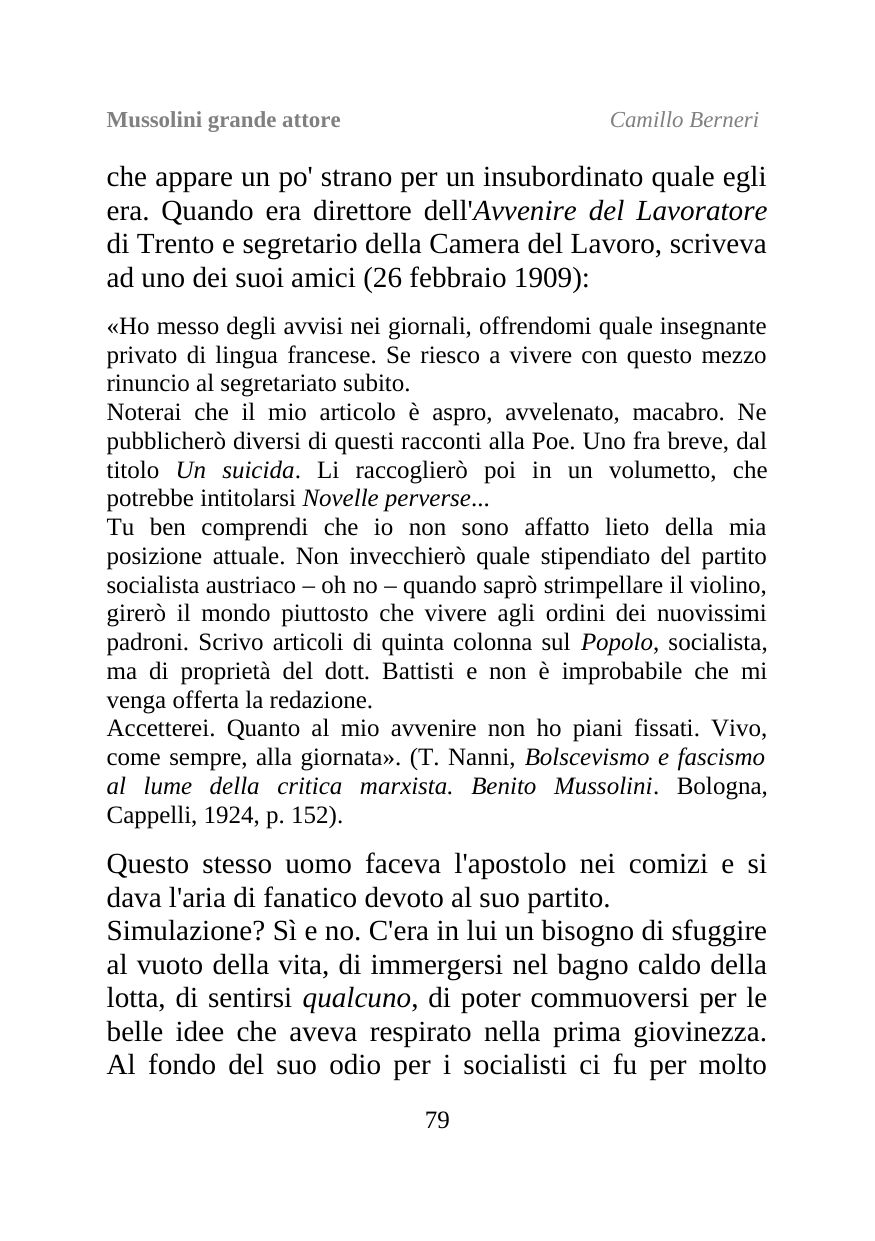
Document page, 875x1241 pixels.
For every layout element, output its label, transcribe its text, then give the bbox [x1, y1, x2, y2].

text Accetterei. Quanto al mio avvenire non ho piani fissati. Vivo, come sempre, alla giornata». (T. Nanni, Bolscevismo e fascismo al lume della critica marxista. Benito Mussolini. Bologna, Cappelli, 1924, p. 152). [106, 713, 768, 828]
text Simulazione? Sì e no. C'era in lui un bisogno di sfuggire al vuoto della vita, di immergersi nel bagno caldo della lotta, di sentirsi qualcuno, di poter commuoversi per le belle idee che aveva respirato nella prima giovinezza. Al fondo del suo odio per i socialisti ci fu per molto [106, 913, 768, 1081]
text «Ho messo degli avvisi nei giornali, offrendomi quale insegnante privato di lingua francese. Se riesco a vivere con questo mezzo rinuncio al segretariato subito. [106, 311, 768, 397]
text Questo stesso uomo faceva l'apostolo nei comizi e si dava l'aria di fanatico devoto al suo partito. [106, 846, 768, 913]
text che appare un po' strano per un insubordinato quale egli era. Quando era direttore dell'Avvenire del Lavoratore di Trento e segretario della Camera del Lavoro, scriveva ad uno dei suoi amici (26 febbraio 1909): [106, 159, 768, 293]
text Noterai che il mio articolo è aspro, avvelenato, macabro. Ne pubblicherò diversi di questi racconti alla Poe. Uno fra breve, dal titolo Un suicida. Li raccoglierò poi in un volumetto, che potrebbe intitolarsi Novelle perverse... [106, 397, 768, 512]
text Tu ben comprendi che io non sono affatto lieto della mia posizione attuale. Non invecchierò quale stipendiato del partito socialista austriaco – oh no – quando saprò strimpellare il violino, girerò il mondo piuttosto che vivere agli ordini dei nuovissimi padroni. Scrivo articoli di quinta colonna sul Popolo, socialista, ma di proprietà del dott. Battisti e non è improbabile che mi venga offerta la redazione. [106, 512, 768, 713]
